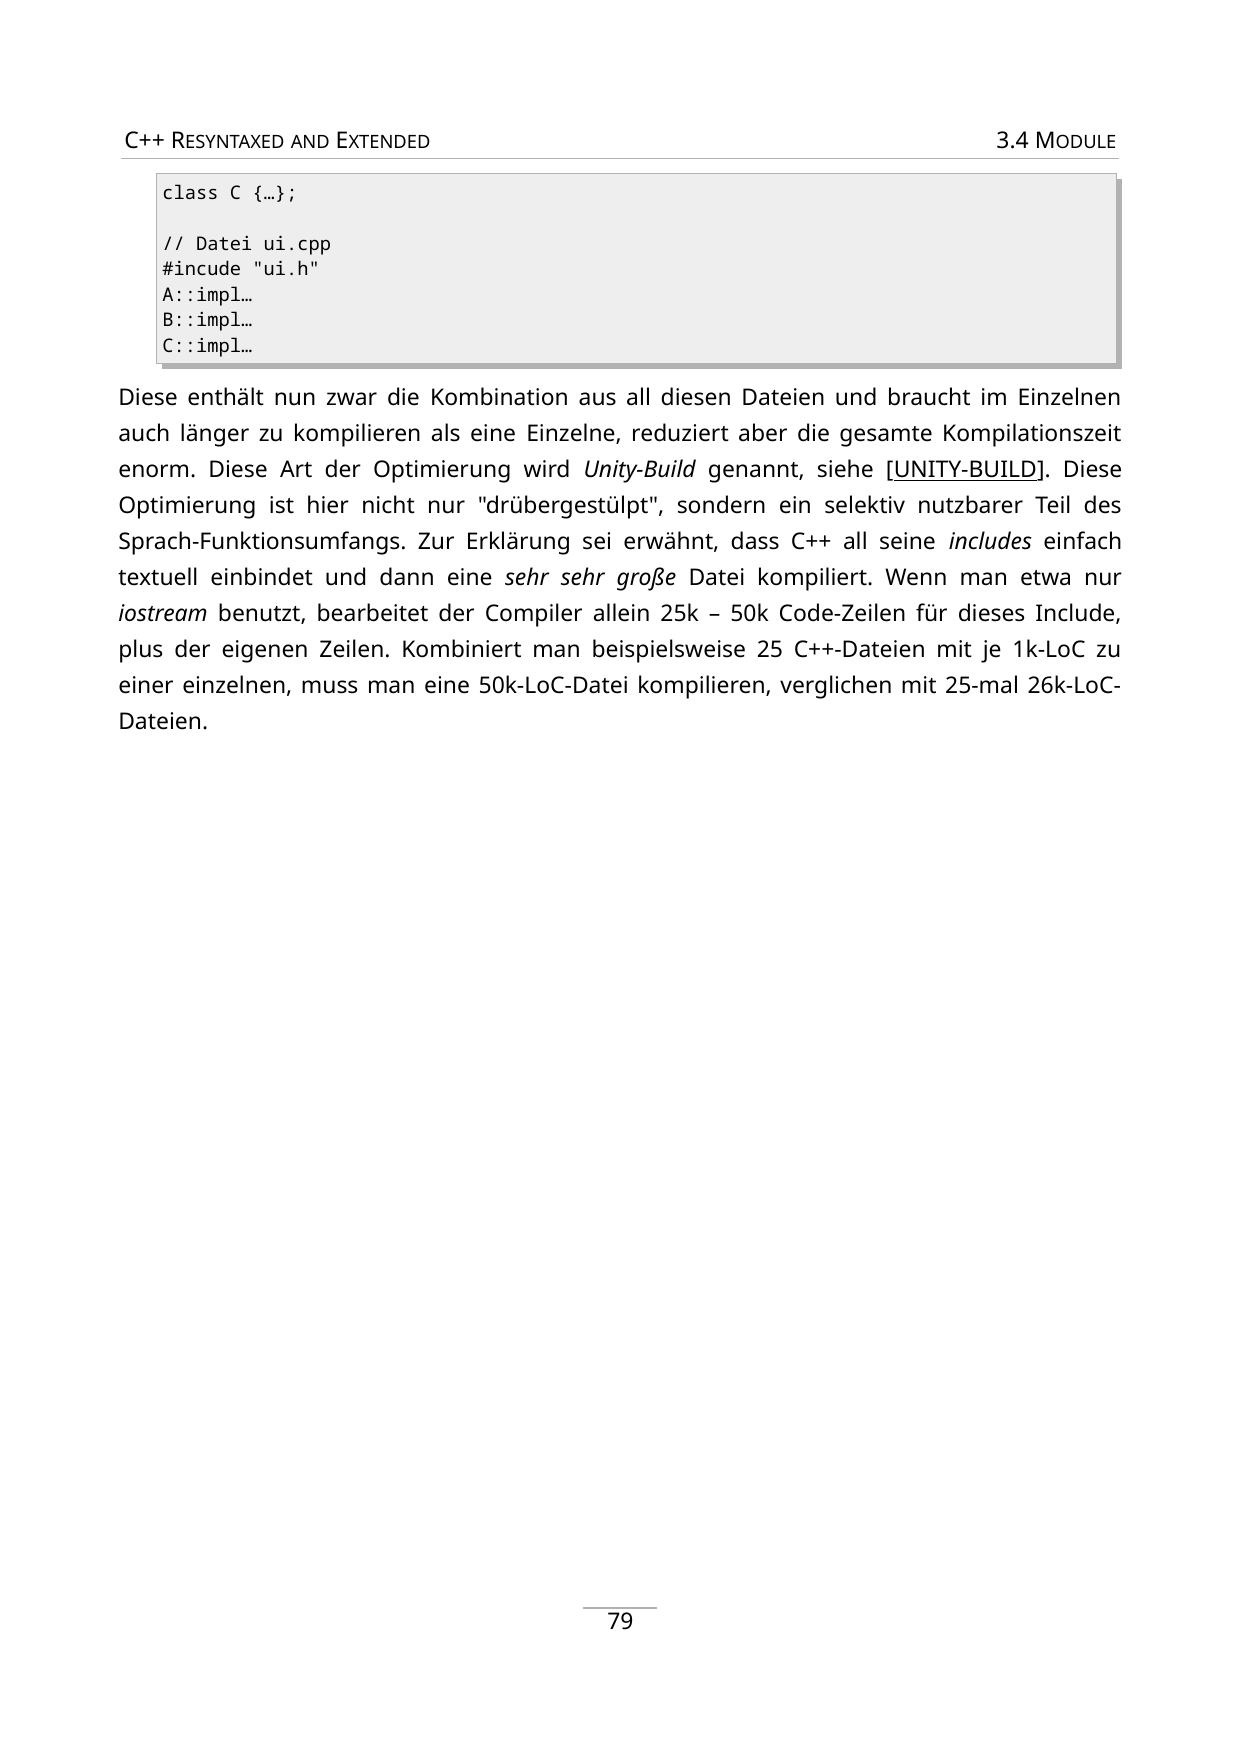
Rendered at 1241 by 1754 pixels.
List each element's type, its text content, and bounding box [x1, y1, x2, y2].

text class C {…}; // Datei ui.cpp #incude "ui.h" A::impl… B::impl… C::impl… [157, 174, 1116, 363]
text Diese enthält nun zwar die Kombination aus all diesen Dateien und braucht im Einzelnen auch länger zu kompilieren als eine Einzelne, reduziert aber die gesamte Kompilationszeit enorm. Diese Art der Optimierung wird Unity-Build genannt, siehe [UNITY-BUILD]. Diese Optimierung ist hier nicht nur "drübergestülpt", sondern ein selektiv nutzbarer Teil des Sprach-Funktionsumfangs. Zur Erklärung sei erwähnt, dass C++ all seine includes einfach textuell einbindet und dann eine sehr sehr große Datei kompiliert. Wenn man etwa nur iostream benutzt, bearbeitet der Compiler allein 25k – 50k Code-Zeilen für dieses Include, plus der eigenen Zeilen. Kombiniert man beispielsweise 25 C++-Dateien mit je 1k-LoC zu einer einzelnen, muss man eine 50k-LoC-Datei kompilieren, verglichen mit 25-mal 26k-LoC-Dateien. [118, 381, 1122, 736]
